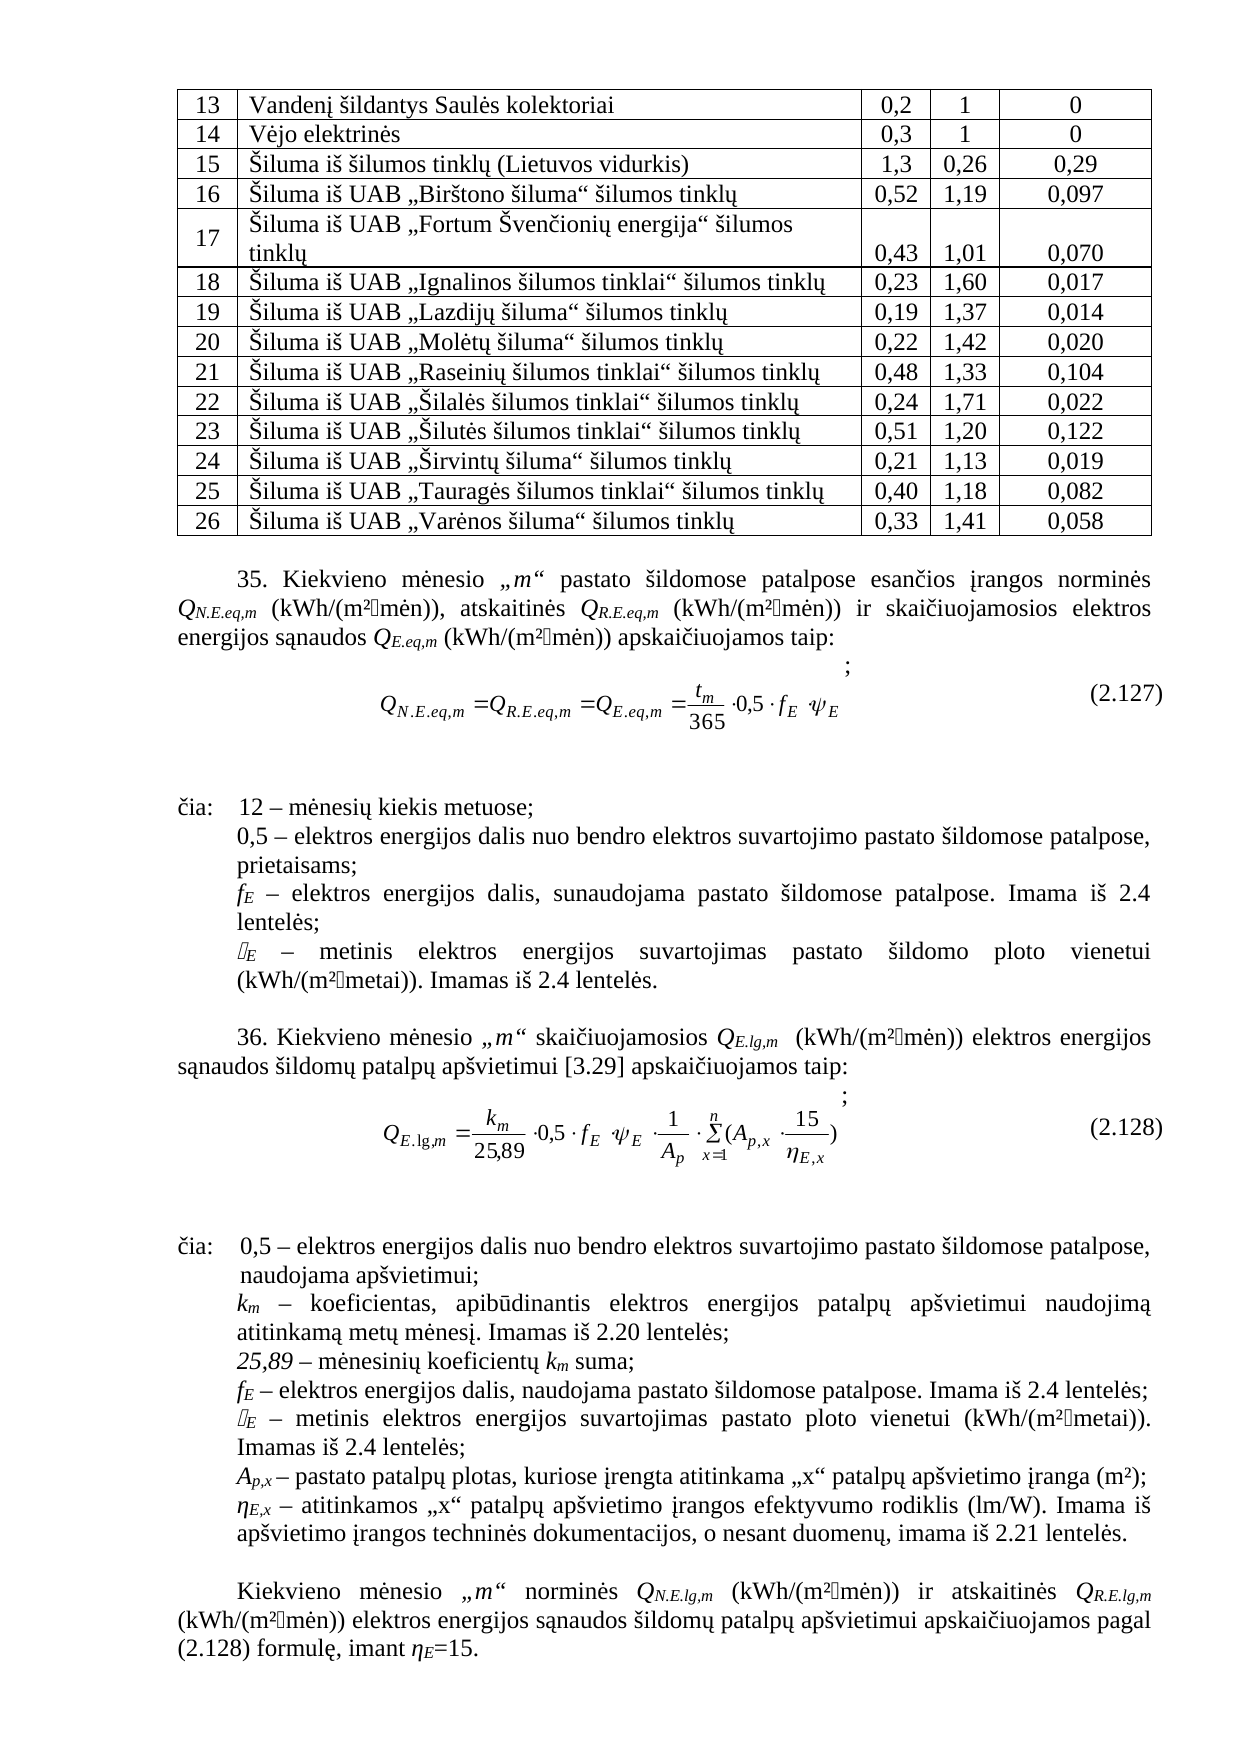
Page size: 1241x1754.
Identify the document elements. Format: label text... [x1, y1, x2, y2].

table_cell 0,23 [862, 268, 930, 296]
text 36. Kiekvieno mėnesio „m“ skaičiuojamosios QE.lg,m (kWh/(m²mėn)) elektros energijos sąnaudos šildomų patalpų apšvietimui [3.29] apskaičiuojamos taip: [177, 1022, 1152, 1080]
table_cell 1,18 [931, 476, 999, 505]
table_cell 0,3 [862, 120, 930, 148]
table_cell Šiluma iš UAB „Tauragės šilumos tinklai“ šilumos tinklų [238, 476, 861, 505]
text km – koeficientas, apibūdinantis elektros energijos patalpų apšvietimui naudojimą atitinkamą metų mėnesį. Imamas iš 2.20 lentelės; [237, 1288, 1152, 1346]
table_cell 18 [178, 268, 237, 296]
table_cell Šiluma iš UAB „Lazdijų šiluma“ šilumos tinklų [238, 297, 861, 326]
text fE – elektros energijos dalis, sunaudojama pastato šildomose patalpose. Imama iš 2.4 lentelės; [237, 878, 1152, 936]
text čia: 12 – mėnesių kiekis metuose; [177, 792, 1152, 821]
table_cell 1,37 [931, 297, 999, 326]
table_cell 0,022 [1000, 387, 1151, 415]
table_cell Šiluma iš UAB „Širvintų šiluma“ šilumos tinklų [238, 446, 861, 475]
table_cell 15 [178, 149, 237, 178]
table_cell 13 [178, 90, 237, 118]
table_cell 0,29 [1000, 149, 1151, 178]
table_cell Vėjo elektrinės [238, 120, 861, 148]
text 25,89 – mėnesinių koeficientų km suma; [177, 1346, 1152, 1375]
table_cell 1,41 [931, 506, 999, 534]
table_header ; [177, 651, 1051, 735]
table_cell 0,24 [862, 387, 930, 415]
table_cell Šiluma iš UAB „Raseinių šilumos tinklai“ šilumos tinklų [238, 357, 861, 386]
text 35. Kiekvieno mėnesio „m“ pastato šildomose patalpose esančios įrangos norminės QN.E.eq,m (kWh/(m²mėn)), atskaitinės QR.E.eq,m (kWh/(m²mėn)) ir skaičiuojamosios elektros energijos sąnaudos QE.eq,m (kWh/(m²mėn)) apskaičiuojamos taip: [177, 564, 1152, 651]
table_header (2.127) [1051, 651, 1174, 735]
table_cell 24 [178, 446, 237, 475]
table_cell Šiluma iš UAB „Ignalinos šilumos tinklai“ šilumos tinklų [238, 268, 861, 296]
table_cell Šiluma iš UAB „Molėtų šiluma“ šilumos tinklų [238, 327, 861, 356]
table_cell Vandenį šildantys Saulės kolektoriai [238, 90, 861, 118]
table_cell Šiluma iš UAB „Šilutės šilumos tinklai“ šilumos tinklų [238, 416, 861, 445]
table_cell 25 [178, 476, 237, 505]
table_cell 23 [178, 416, 237, 445]
table_cell 0,19 [862, 297, 930, 326]
table_header ; [177, 1080, 1051, 1173]
table_cell 1 [931, 120, 999, 148]
table_cell 1,60 [931, 268, 999, 296]
table_cell 0,019 [1000, 446, 1151, 475]
text E – metinis elektros energijos suvartojimas pastato šildomo ploto vienetui (kWh/(m²metai)). Imamas iš 2.4 lentelės. [237, 936, 1152, 993]
table_cell 0,104 [1000, 357, 1151, 386]
table_cell 0,22 [862, 327, 930, 356]
table_cell 0,40 [862, 476, 930, 505]
table_cell 26 [178, 506, 237, 534]
table_cell 0,020 [1000, 327, 1151, 356]
table_cell 0,070 [1000, 209, 1151, 266]
text Kiekvieno mėnesio „m“ norminės QN.E.lg,m (kWh/(m²mėn)) ir atskaitinės QR.E.lg,m (kWh/(m²mėn)) elektros energijos sąnaudos šildomų patalpų apšvietimui apskaičiuojamos pagal (2.128) formulę, imant ηE=15. [177, 1576, 1152, 1662]
table_cell 19 [178, 297, 237, 326]
table_cell Šiluma iš UAB „Šilalės šilumos tinklai“ šilumos tinklų [238, 387, 861, 415]
table_cell Šiluma iš šilumos tinklų (Lietuvos vidurkis) [238, 149, 861, 178]
table_cell 0,51 [862, 416, 930, 445]
table_cell 1,71 [931, 387, 999, 415]
text Ap,x – pastato patalpų plotas, kuriose įrengta atitinkama „x“ patalpų apšvietimo įranga (m²); [177, 1461, 1152, 1490]
table_cell 0,33 [862, 506, 930, 534]
table_cell 0,52 [862, 179, 930, 208]
table_cell 1,33 [931, 357, 999, 386]
table_cell 0,26 [931, 149, 999, 178]
table_cell 0,082 [1000, 476, 1151, 505]
table_cell 0,122 [1000, 416, 1151, 445]
text E – metinis elektros energijos suvartojimas pastato ploto vienetui (kWh/(m²metai)). Imamas iš 2.4 lentelės; [237, 1403, 1152, 1461]
table_cell Šiluma iš UAB „Varėnos šiluma“ šilumos tinklų [238, 506, 861, 534]
table_cell 1,20 [931, 416, 999, 445]
table_cell 0,21 [862, 446, 930, 475]
table_cell Šiluma iš UAB „Birštono šiluma“ šilumos tinklų [238, 179, 861, 208]
table_cell 20 [178, 327, 237, 356]
table_cell 21 [178, 357, 237, 386]
text 0,5 – elektros energijos dalis nuo bendro elektros suvartojimo pastato šildomose patalpose, prietaisams; [237, 821, 1152, 878]
table_header (2.128) [1051, 1080, 1174, 1173]
table_cell 1,01 [931, 209, 999, 266]
table_cell 17 [178, 209, 237, 266]
text čia: 0,5 – elektros energijos dalis nuo bendro elektros suvartojimo pastato šildomose patalpose, naudojama apšvietimui; [177, 1231, 1152, 1288]
table_cell 1,42 [931, 327, 999, 356]
table_cell 1,19 [931, 179, 999, 208]
table_cell 0,017 [1000, 268, 1151, 296]
table_cell 1,13 [931, 446, 999, 475]
table_cell 0 [1000, 90, 1151, 118]
table_cell 22 [178, 387, 237, 415]
table_cell 0,014 [1000, 297, 1151, 326]
table_cell 16 [178, 179, 237, 208]
table_cell 1,3 [862, 149, 930, 178]
table_cell 0,058 [1000, 506, 1151, 534]
table_cell 0,097 [1000, 179, 1151, 208]
text ηE,x – atitinkamos „x“ patalpų apšvietimo įrangos efektyvumo rodiklis (lm/W). Imama iš apšvietimo įrangos techninės dokumentacijos, o nesant duomenų, imama iš 2.21 lentelės. [237, 1490, 1152, 1547]
table_cell 0 [1000, 120, 1151, 148]
table_cell 14 [178, 120, 237, 148]
table_cell Šiluma iš UAB „Fortum Švenčionių energija“ šilumos tinklų [238, 209, 861, 266]
table_cell 1 [931, 90, 999, 118]
table_cell 0,2 [862, 90, 930, 118]
table_cell 0,48 [862, 357, 930, 386]
text fE – elektros energijos dalis, naudojama pastato šildomose patalpose. Imama iš 2.4 lentelės; [237, 1375, 1152, 1403]
table_cell 0,43 [862, 209, 930, 266]
